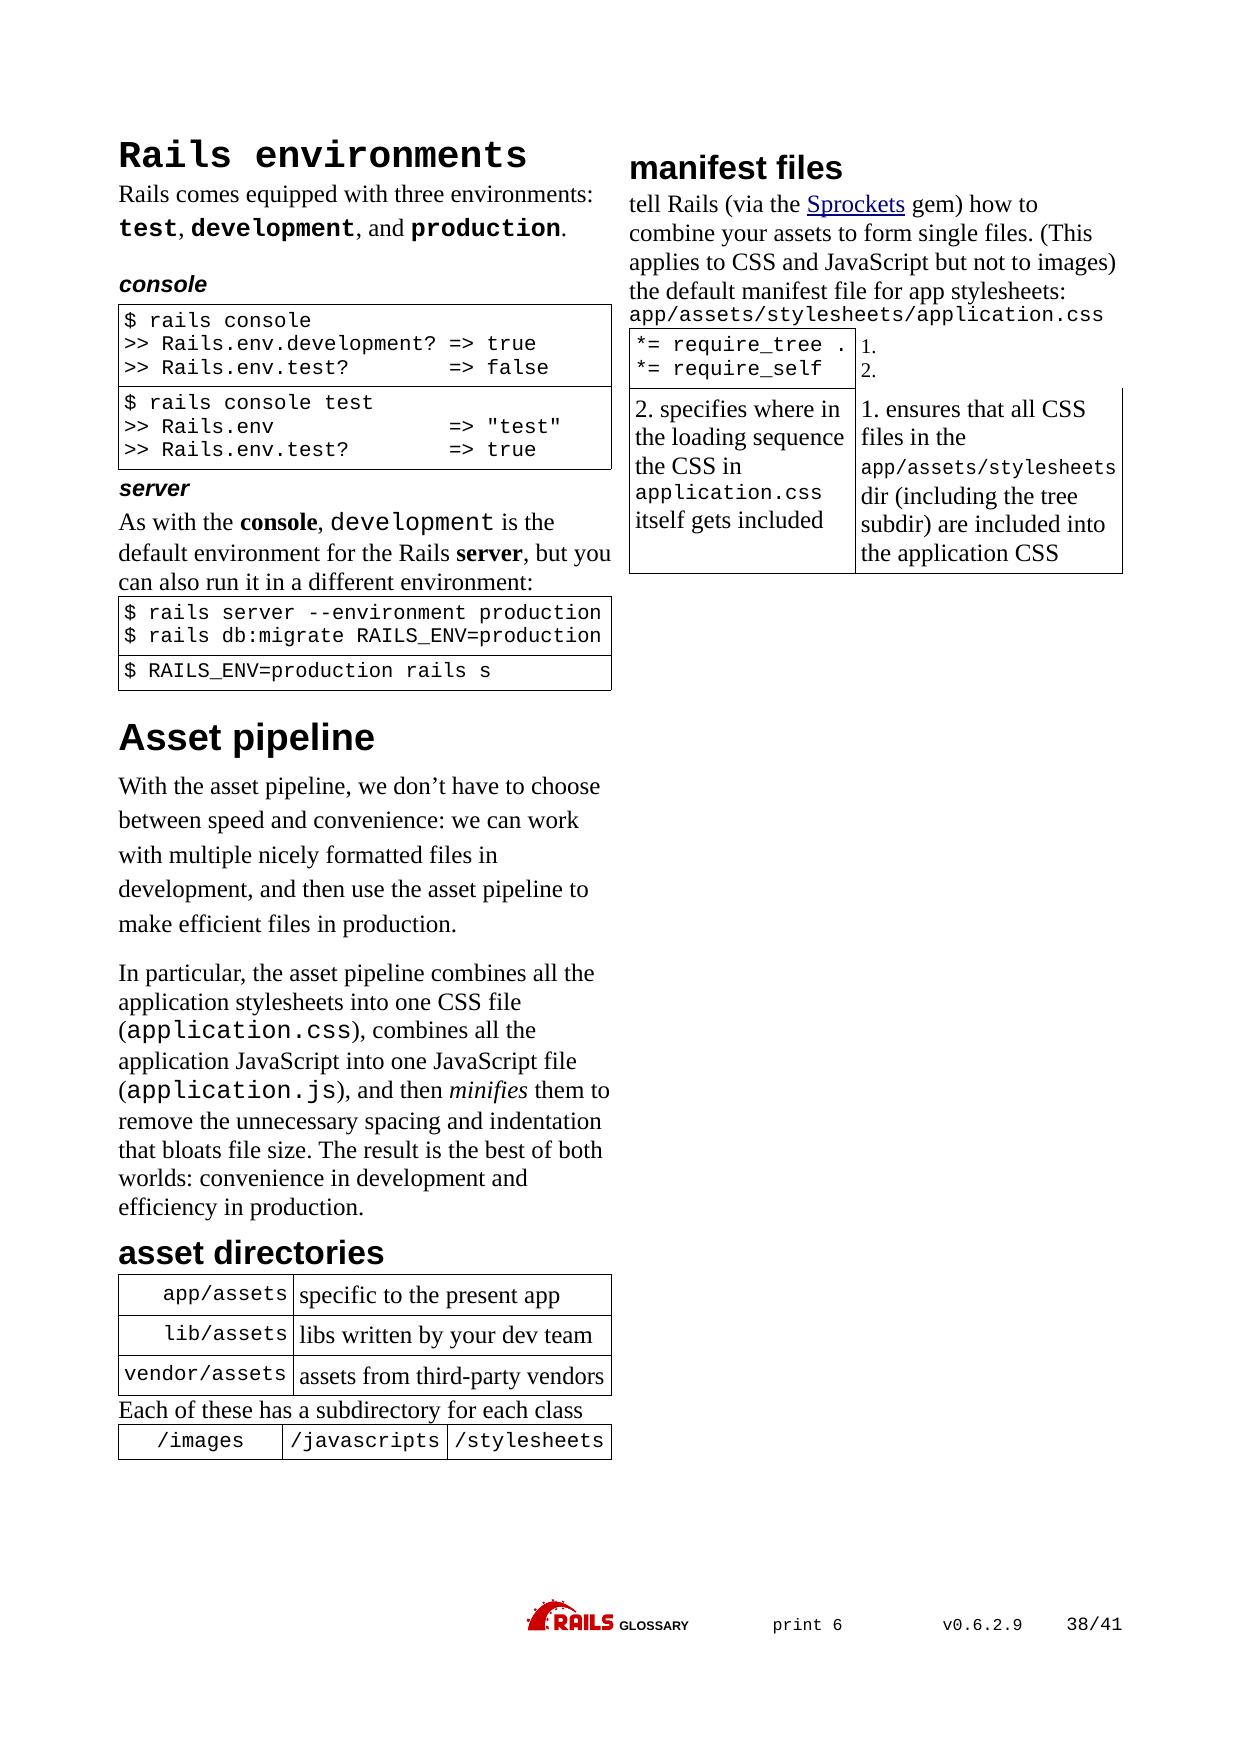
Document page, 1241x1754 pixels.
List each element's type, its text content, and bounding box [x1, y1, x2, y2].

table_cell 2. specifies where in the loading sequence the CSS in application.css itself gets included [630, 389, 855, 573]
table_cell lib/assets [119, 1316, 293, 1355]
table_cell 1. ensures that all CSS files in the app/assets/stylesheets dir (including the tree subdir) are included into the application CSS [856, 388, 1122, 573]
table_cell vendor/assets [119, 1356, 293, 1395]
table_cell $ rails console test >> Rails.env => "test" >> Rails.env.test? => true [119, 387, 611, 469]
table_cell assets from third-party vendors [294, 1356, 611, 1395]
text In particular, the asset pipeline combines all the application stylesheets into one CSS file (application.css), combines all the application JavaScript into one JavaScript file (application.js), and then minifies them to remove the unnecessary spacing and indentation that bloats file size. The result is the best of both worlds: convenience in development and efficiency in production. [118, 958, 611, 1221]
text With the asset pipeline, we don’t have to choose between speed and convenience: we can work with multiple nicely formatted files in development, and then use the asset pipeline to make efficient files in production. [118, 771, 611, 938]
table_cell libs written by your dev team [294, 1316, 611, 1355]
table_header 1. 2. [856, 328, 1122, 388]
text the default manifest file for app stylesheets: [629, 276, 1122, 304]
table_header /images [119, 1425, 282, 1459]
subtitle Rails environments [118, 136, 611, 179]
table_cell $ RAILS_ENV=production rails s [119, 656, 611, 690]
table_header /stylesheets [448, 1425, 611, 1459]
table_header $ rails console >> Rails.env.development? => true >> Rails.env.test? => false [119, 305, 611, 386]
text Rails comes equipped with three environments: test, development, and production. [118, 179, 611, 244]
subtitle console [119, 271, 611, 298]
text tell Rails (via the Sprockets gem) how to combine your assets to form single files. (This applies to CSS and JavaScript but not to images) [629, 189, 1122, 276]
text Each of these has a subdirectory for each class [118, 1396, 611, 1424]
table_header app/assets [119, 1275, 293, 1315]
text As with the console, development is the default environment for the Rails server, but you can also run it in a different environment: [118, 507, 611, 596]
table_header /javascripts [283, 1425, 447, 1459]
subtitle asset directories [118, 1233, 611, 1271]
table_header specific to the present app [294, 1275, 611, 1315]
subtitle manifest files [629, 148, 1122, 187]
subtitle Asset pipeline [118, 715, 611, 759]
subtitle server [119, 475, 611, 502]
text app/assets/stylesheets/application.css [629, 304, 1122, 328]
table_header *= require_tree . *= require_self [630, 329, 855, 388]
table_header $ rails server --environment production $ rails db:migrate RAILS_ENV=production [119, 597, 611, 655]
